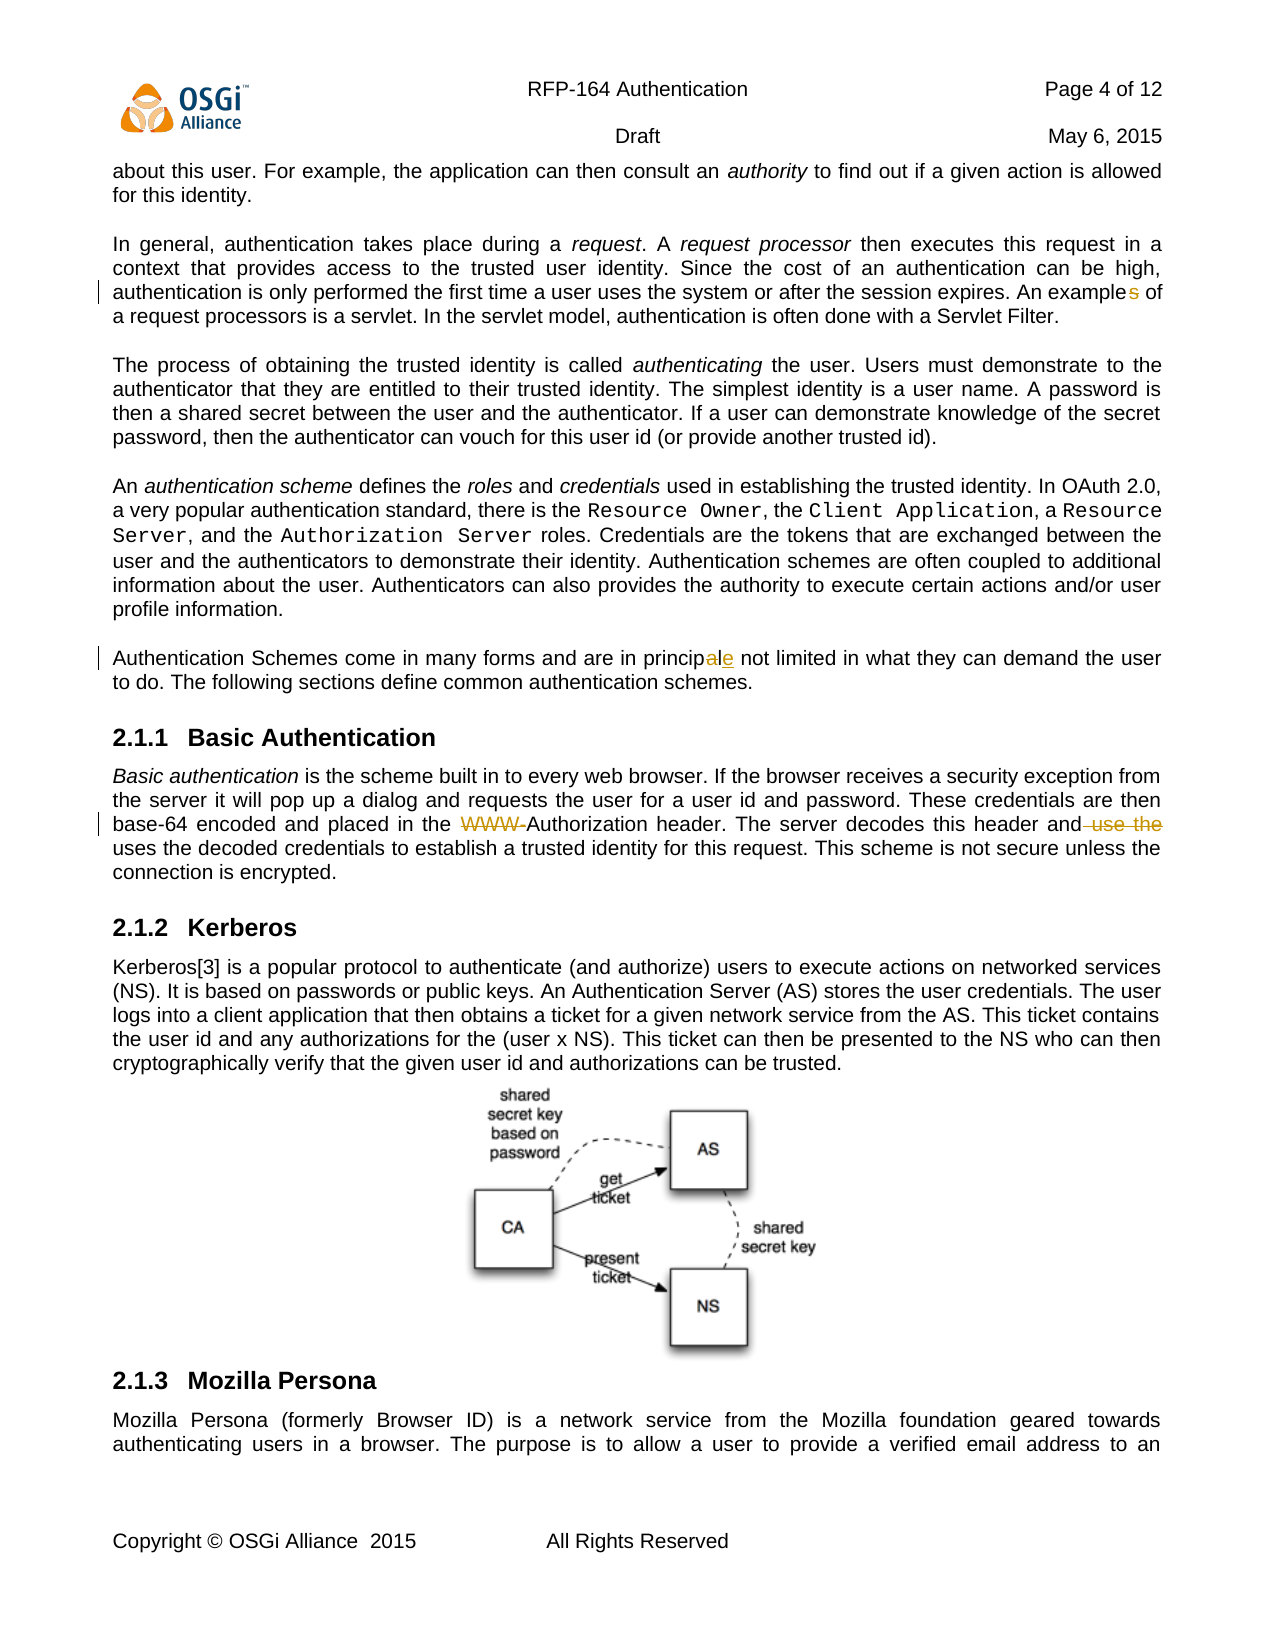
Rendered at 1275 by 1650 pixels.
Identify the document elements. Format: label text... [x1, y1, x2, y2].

text Basic authentication is the scheme built in to every web browser. If the browser receives a security exception from the server it will pop up a dialog and requests the user for a user id and password. These credentials are then base-64 encoded and placed in the Authorization header. The server decodes this header and uses the decoded credentials to establish a trusted identity for this request. This scheme is not secure unless the connection is encrypted. [112, 764, 1162, 884]
picture [459, 1086, 816, 1367]
picture [113, 76, 257, 140]
text In general, authentication takes place during a request. A request processor then executes this request in a context that provides access to the trusted user identity. Since the cost of an authentication can be high, authentication is only performed the first time a user uses the system or after the session expires. An example of a request processors is a servlet. In the servlet model, authentication is often done with a Servlet Filter. [112, 232, 1162, 328]
text The process of obtaining the trusted identity is called authenticating the user. Users must demonstrate to the authenticator that they are entitled to their trusted identity. The simplest identity is a user name. A password is then a shared secret between the user and the authenticator. If a user can demonstrate knowledge of the secret password, then the authenticator can vouch for this user id (or provide another trusted id). [112, 353, 1162, 448]
subtitle Basic Authentication [112, 723, 1162, 752]
text Mozilla Persona (formerly Browser ID) is a network service from the Mozilla foundation geared towards authenticating users in a browser. The purpose is to allow a user to provide a verified email address to an [112, 1407, 1162, 1455]
text Kerberos[3] is a popular protocol to authenticate (and authorize) users to execute actions on networked services (NS). It is based on passwords or public keys. An Authentication Server (AS) stores the user credentials. The user logs into a client application that then obtains a ticket for a given network service from the AS. This ticket contains the user id and any authorizations for the (user x NS). This ticket can then be presented to the NS who can then cryptographically verify that the given user id and authorizations can be trusted. [112, 954, 1162, 1074]
text Authentication Schemes come in many forms and are in principle not limited in what they can demand the user to do. The following sections define common authentication schemes. [112, 646, 1162, 694]
subtitle Mozilla Persona [112, 1367, 1162, 1395]
subtitle Kerberos [112, 913, 1162, 942]
text about this user. For example, the application can then consult an authority to find out if a given action is allowed for this identity. [112, 159, 1162, 207]
text An authentication scheme defines the roles and credentials used in establishing the trusted identity. In OAuth 2.0, a very popular authentication standard, there is the Resource Owner, the Client Application, a Resource Server, and the Authorization Server roles. Credentials are the tokens that are exchanged between the user and the authenticators to demonstrate their identity. Authentication schemes are often coupled to additional information about the user. Authenticators can also provides the authority to execute certain actions and/or user profile information. [112, 473, 1162, 621]
